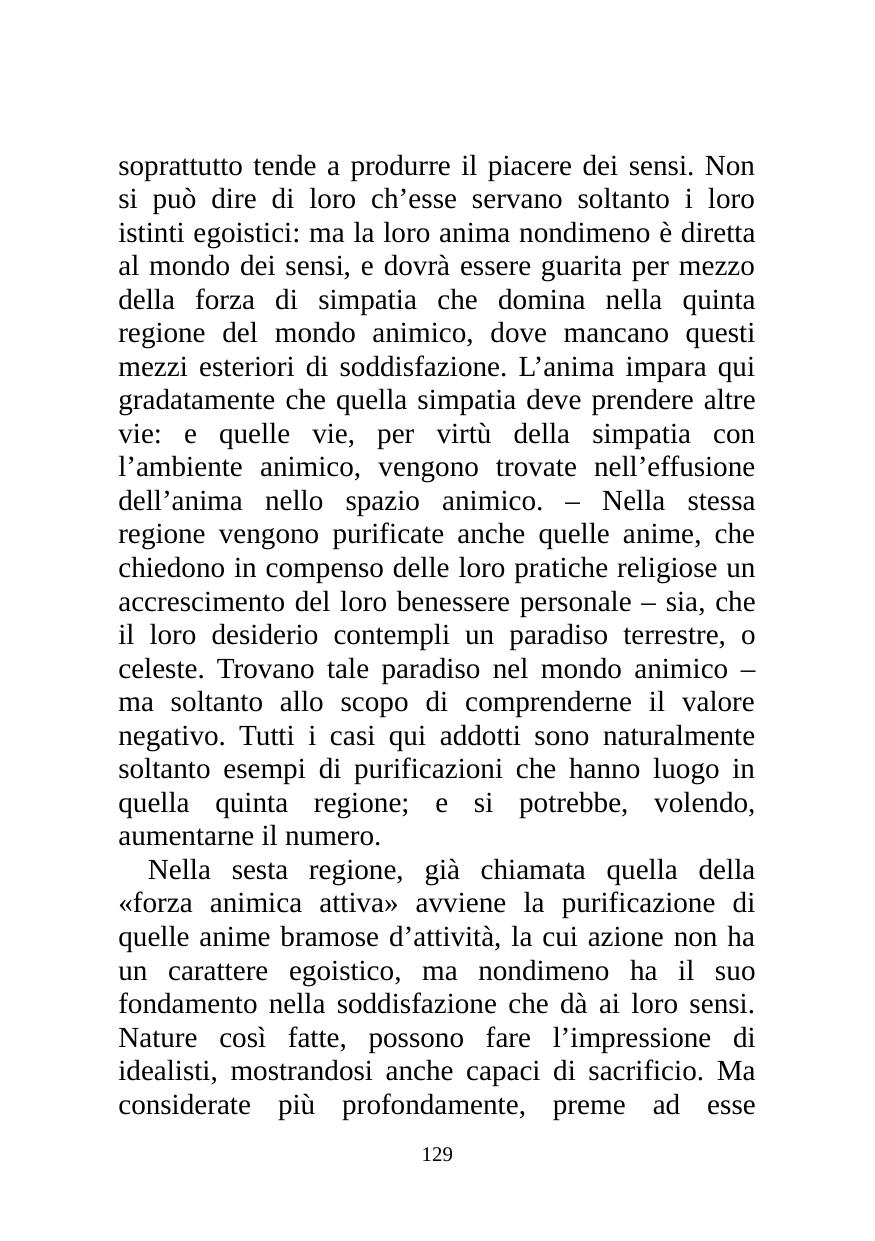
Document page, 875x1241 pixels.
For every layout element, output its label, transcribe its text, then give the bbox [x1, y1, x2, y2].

text soprattutto tende a produrre il piacere dei sensi. Non si può dire di loro ch’esse servano soltanto i loro istinti egoistici: ma la loro anima nondimeno è diretta al mondo dei sensi, e dovrà essere guarita per mezzo della forza di simpatia che domina nella quinta regione del mondo animico, dove mancano questi mezzi esteriori di soddisfazione. L’anima impara qui gradatamente che quella simpatia deve prendere altre vie: e quelle vie, per virtù della simpatia con l’ambiente animico, vengono trovate nell’effusione dell’anima nello spazio animico. – Nella stessa regione vengono purificate anche quelle anime, che chiedono in compenso delle loro pratiche religiose un accrescimento del loro benessere personale – sia, che il loro desiderio contempli un paradiso terrestre, o celeste. Trovano tale paradiso nel mondo animico – ma soltanto allo scopo di comprenderne il valore negativo. Tutti i casi qui addotti sono naturalmente soltanto esempi di purificazioni che hanno luogo in quella quinta regione; e si potrebbe, volendo, aumentarne il numero. [118, 148, 756, 852]
text Nella sesta regione, già chiamata quella della «forza animica attiva» avviene la purificazione di quelle anime bramose d’attività, la cui azione non ha un carattere egoistico, ma nondimeno ha il suo fondamento nella soddisfazione che dà ai loro sensi. Nature così fatte, possono fare l’impressione di idealisti, mostrandosi anche capaci di sacrificio. Ma considerate più profondamente, preme ad esse [118, 852, 756, 1120]
